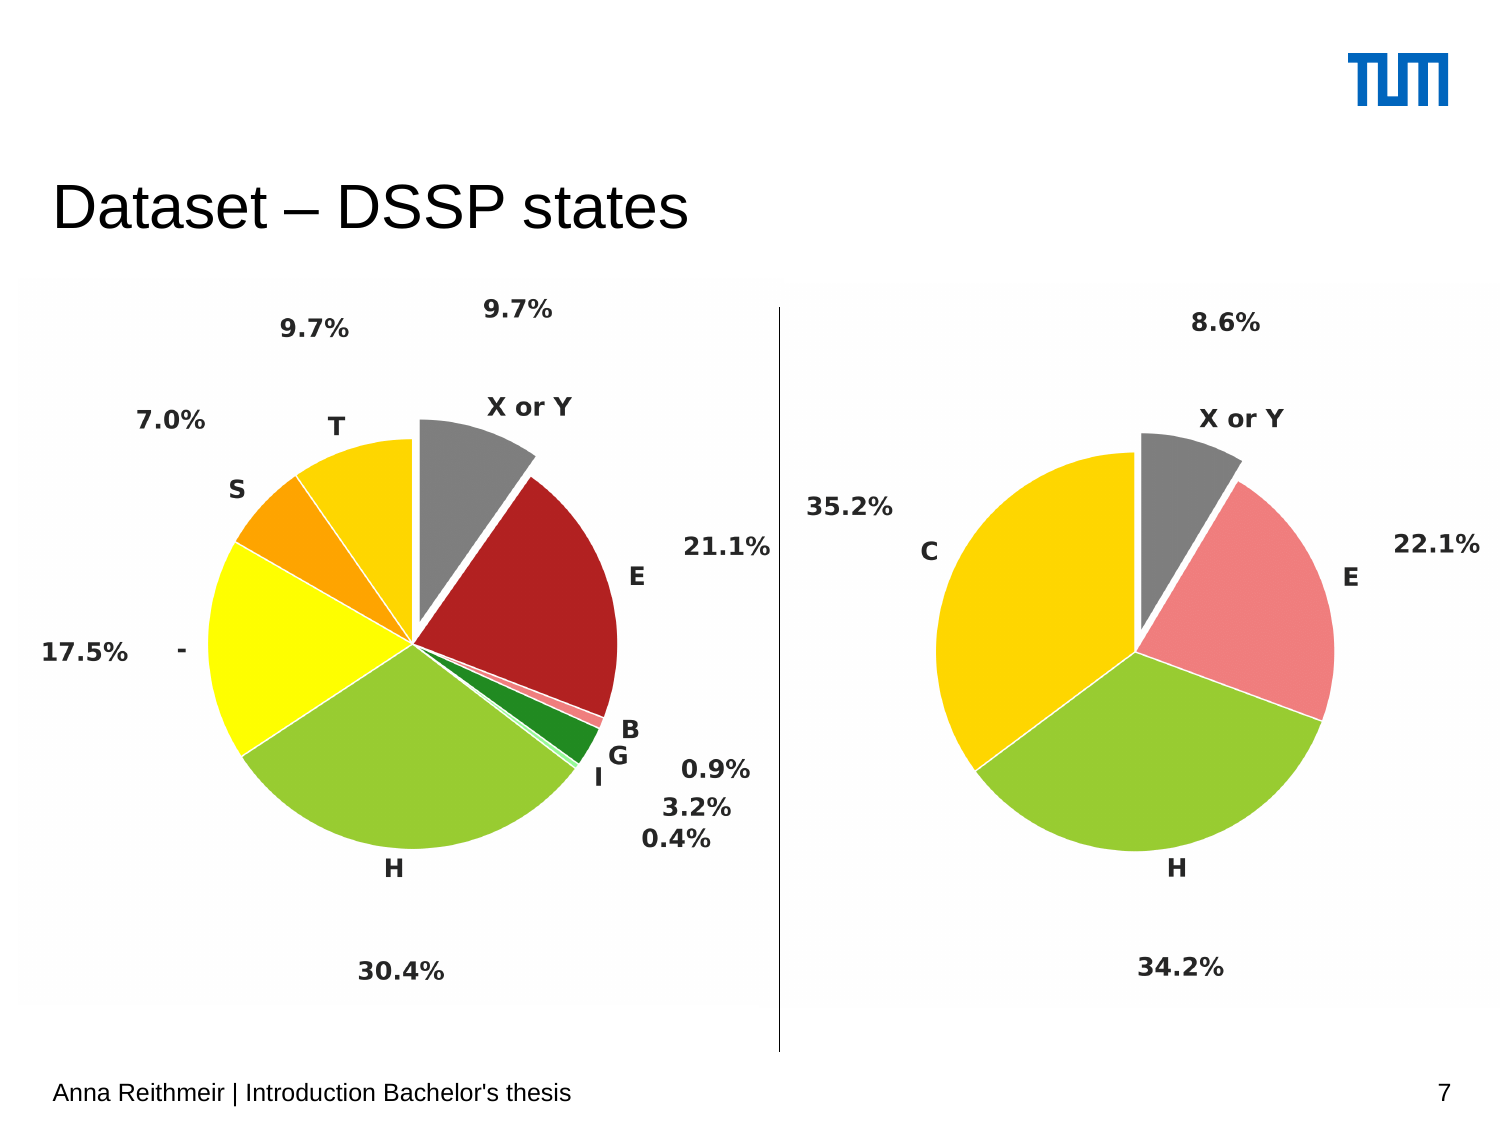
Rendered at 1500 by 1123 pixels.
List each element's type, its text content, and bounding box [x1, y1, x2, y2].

picture [18, 278, 1500, 1008]
title Dataset – DSSP states [52, 171, 1453, 242]
